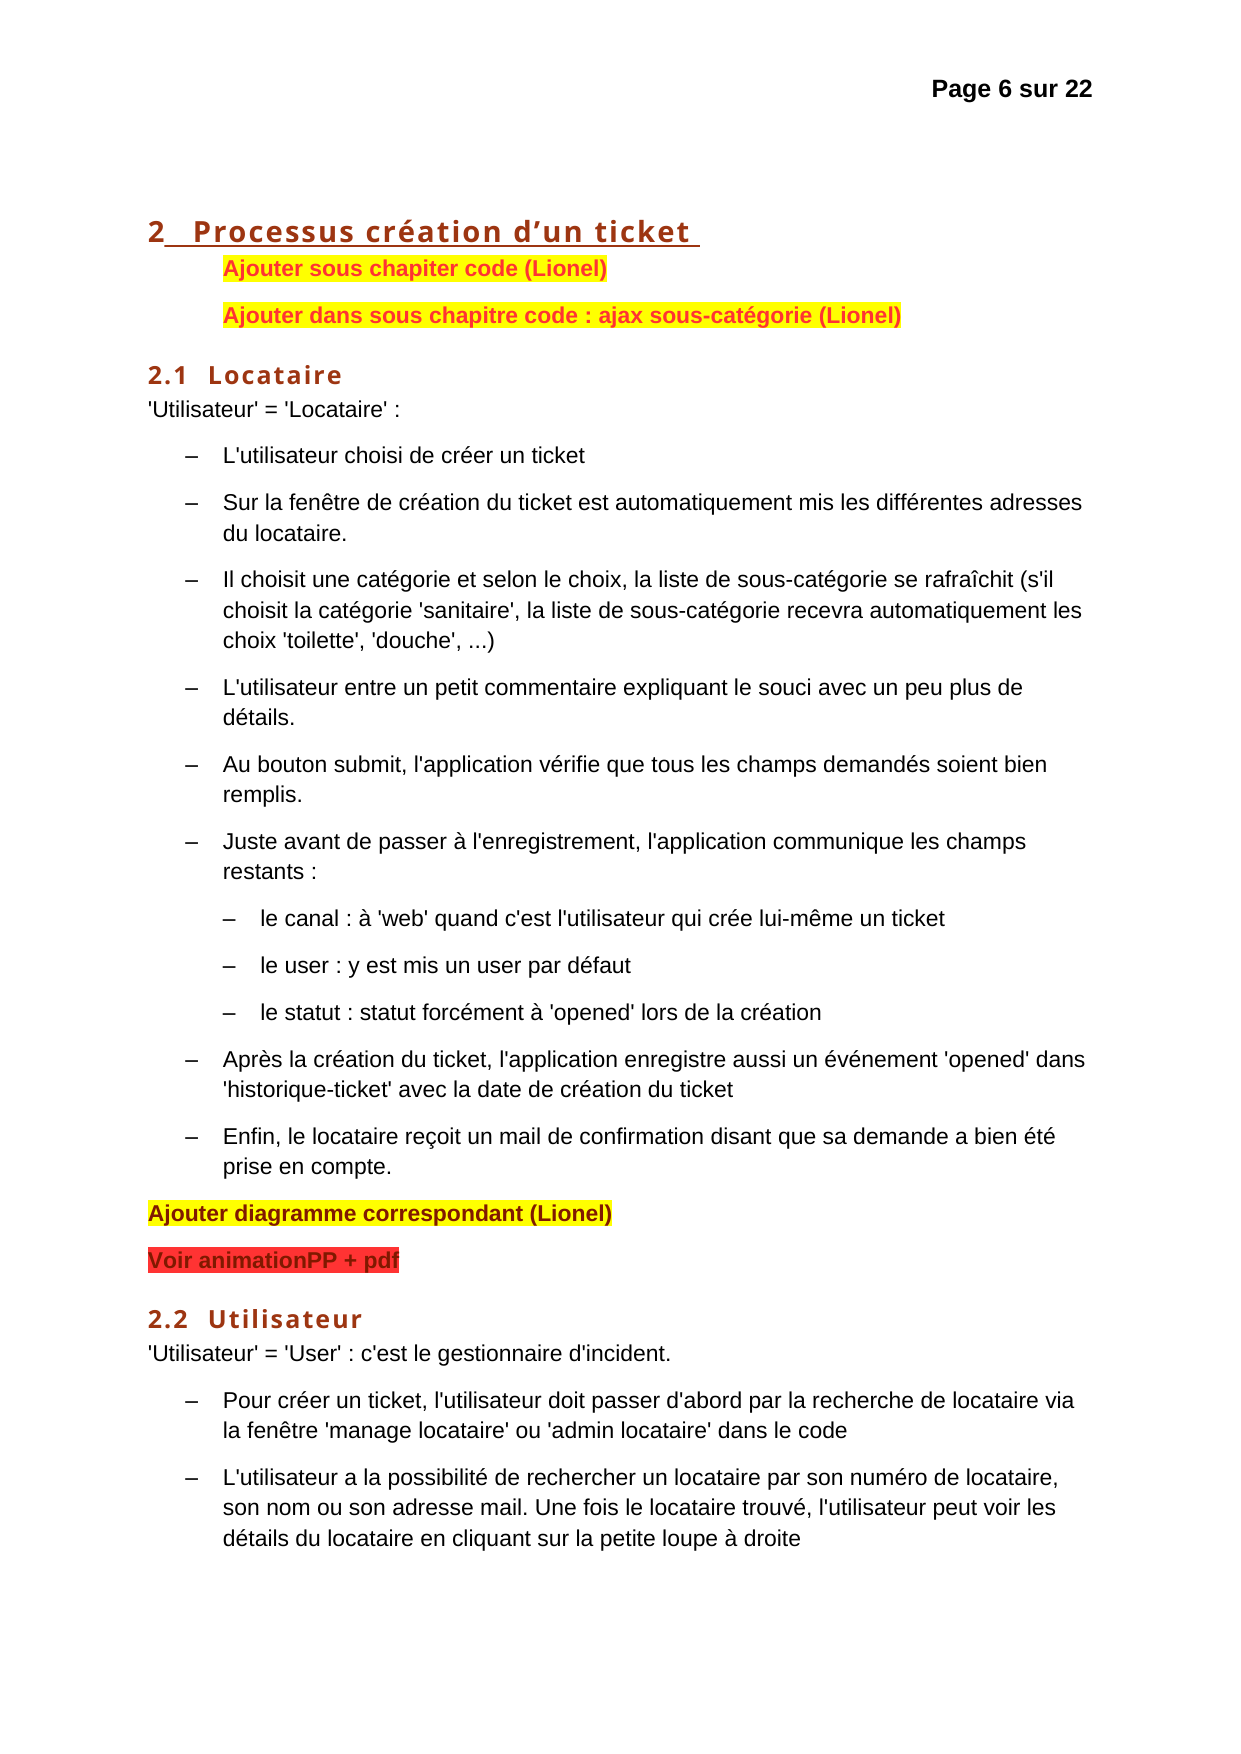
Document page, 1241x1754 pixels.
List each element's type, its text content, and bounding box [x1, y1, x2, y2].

list le user : y est mis un user par défaut [223, 952, 1092, 978]
list Il choisit une catégorie et selon le choix, la liste de sous-catégorie se rafraîchit (s'il choisit la catégorie 'sanitaire', la liste de sous-catégorie recevra automatiquement les choix 'toilette', 'douche', ...) [185, 566, 1092, 653]
list Au bouton submit, l'application vérifie que tous les champs demandés soient bien remplis. [185, 751, 1092, 807]
text Voir animationPP + pdf [148, 1247, 1092, 1273]
text 'Utilisateur' = 'User' : c'est le gestionnaire d'incident. [148, 1340, 1092, 1366]
subtitle Utilisateur [148, 1302, 1092, 1336]
subtitle Locataire [148, 357, 1092, 391]
list Sur la fenêtre de création du ticket est automatiquement mis les différentes adresses du locataire. [185, 489, 1092, 546]
list L'utilisateur choisi de créer un ticket [185, 442, 1092, 469]
list Pour créer un ticket, l'utilisateur doit passer d'abord par la recherche de locataire via la fenêtre 'manage locataire' ou 'admin locataire' dans le code [185, 1387, 1092, 1443]
list Après la création du ticket, l'application enregistre aussi un événement 'opened' dans 'historique-ticket' avec la date de création du ticket [185, 1046, 1092, 1102]
list Juste avant de passer à l'enregistrement, l'application communique les champs restants : [185, 828, 1092, 884]
list L'utilisateur entre un petit commentaire expliquant le souci avec un peu plus de détails. [185, 674, 1092, 730]
text Ajouter dans sous chapitre code : ajax sous-catégorie (Lionel) [223, 302, 1092, 328]
list le canal : à 'web' quand c'est l'utilisateur qui crée lui-même un ticket [223, 905, 1092, 931]
text Ajouter sous chapiter code (Lionel) [223, 255, 1092, 282]
list L'utilisateur a la possibilité de rechercher un locataire par son numéro de locataire, son nom ou son adresse mail. Une fois le locataire trouvé, l'utilisateur peut voir les détails du locataire en cliquant sur la petite loupe à droite [185, 1464, 1092, 1551]
list Enfin, le locataire reçoit un mail de confirmation disant que sa demande a bien été prise en compte. [185, 1123, 1092, 1179]
text Ajouter diagramme correspondant (Lionel) [148, 1200, 1092, 1226]
text 'Utilisateur' = 'Locataire' : [148, 396, 1092, 422]
subtitle Processus création d’un ticket [148, 211, 1092, 251]
list le statut : statut forcément à 'opened' lors de la création [223, 999, 1092, 1025]
